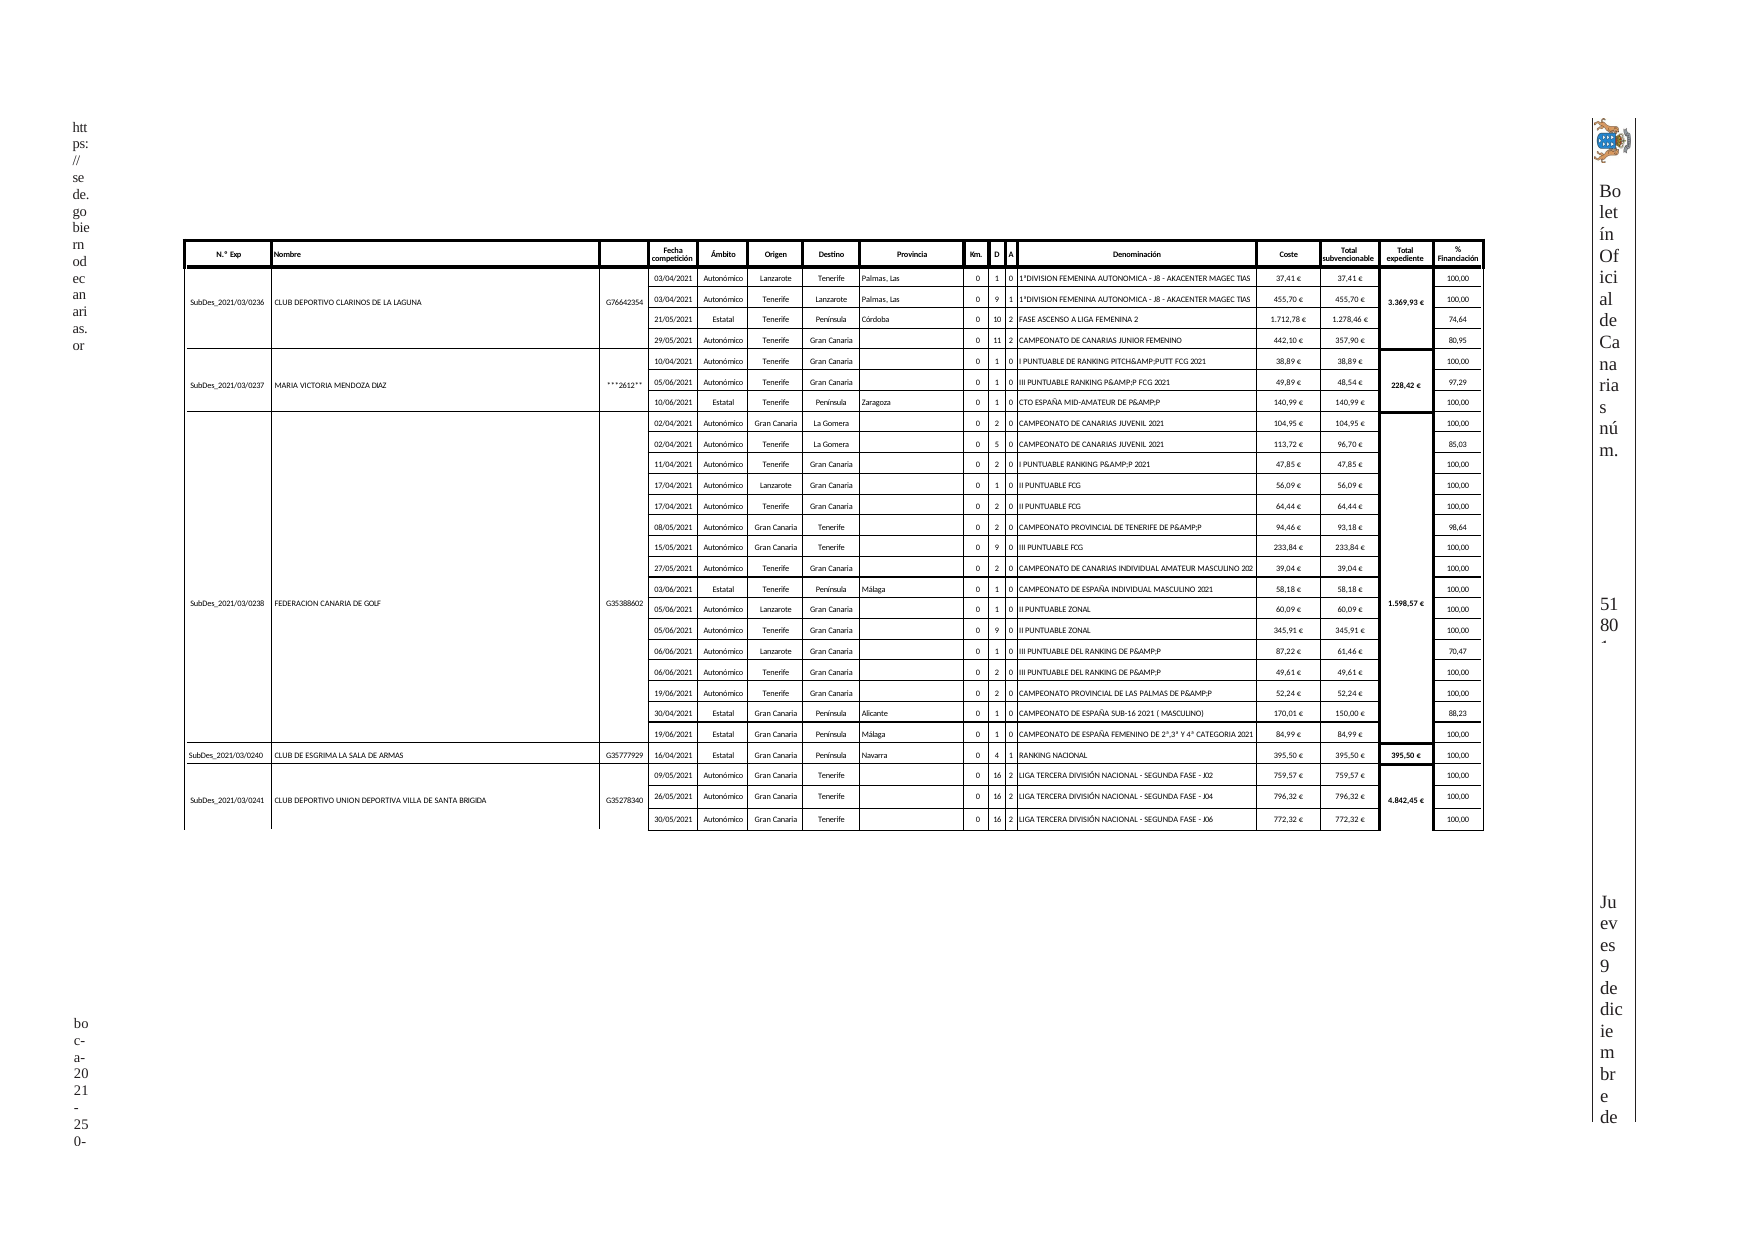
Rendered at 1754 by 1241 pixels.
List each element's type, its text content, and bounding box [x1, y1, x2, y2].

table_cell 0 [964, 370, 988, 390]
table_cell 47,85 € [1257, 453, 1320, 473]
table_cell 100,00 [1435, 659, 1483, 680]
table_cell Tenerife [748, 557, 802, 576]
table_cell 0 [964, 391, 988, 411]
table_cell [860, 619, 963, 638]
table_cell Gran Canaria [748, 702, 802, 721]
table_cell 0 [1006, 474, 1017, 493]
table_cell G35388602 [600, 412, 648, 742]
table_header N.º Exp [186, 242, 270, 265]
text boc-a-2021-250-5100 [74, 1015, 92, 1146]
text 51801 [1600, 592, 1623, 643]
table_cell LIGA TERCERA DIVISIÓN NACIONAL - SEGUNDA FASE - J02 [1018, 764, 1256, 785]
table_cell 0 [964, 660, 988, 680]
table_cell 796,32 € [1257, 786, 1320, 807]
table_cell 09/05/2021 [649, 764, 697, 785]
table_cell [860, 329, 963, 348]
table_cell [860, 681, 963, 701]
table_cell 1 [989, 474, 1005, 493]
table_cell 70,47 [1435, 639, 1483, 659]
table_cell 100,00 [1435, 742, 1483, 763]
table_header Coste [1258, 242, 1319, 265]
table_cell [860, 412, 963, 431]
table_cell 140,99 € [1321, 391, 1378, 411]
table_cell Autonómico [698, 536, 747, 556]
table_cell 0 [1006, 370, 1017, 390]
table_cell Autonómico [698, 287, 747, 307]
table_cell Autonómico [698, 764, 747, 785]
table_cell 03/06/2021 [649, 578, 697, 597]
table_cell 796,32 € [1321, 786, 1378, 807]
table_cell G35278340 [599, 764, 648, 830]
table_cell 442,10 € [1257, 329, 1320, 348]
table_cell 38,89 € [1321, 349, 1378, 369]
table_cell FASE ASCENSO A LIGA FEMENINA 2 [1018, 308, 1256, 328]
table_cell Autonómico [698, 809, 747, 830]
table_cell 98,64 [1435, 514, 1483, 535]
table_cell Península [803, 743, 859, 763]
table_cell Gran Canaria [748, 515, 802, 535]
table_cell II PUNTUABLE FCG [1018, 474, 1256, 493]
table_cell 06/06/2021 [649, 640, 697, 659]
table_cell Tenerife [748, 432, 802, 452]
table_cell Gran Canaria [803, 681, 859, 701]
table_cell CLUB DEPORTIVO CLARINOS DE LA LAGUNA [272, 269, 599, 348]
table_cell 2 [989, 557, 1005, 576]
table_cell Autonómico [698, 453, 747, 473]
table_header Denominación [1019, 242, 1255, 265]
table_cell 39,04 € [1257, 557, 1320, 576]
table_cell Península [803, 702, 859, 721]
table_cell 0 [1006, 681, 1017, 701]
table_cell Gran Canaria [803, 619, 859, 638]
table_cell Autonómico [698, 349, 747, 369]
table_cell 10 [989, 308, 1005, 328]
table_cell SubDes_2021/03/0237 [185, 348, 271, 411]
table_cell Gran Canaria [803, 660, 859, 680]
table_cell CAMPEONATO DE ESPAÑA FEMENINO DE 2ª,3ª Y 4ª CATEGORIA 2021 [1018, 723, 1256, 742]
table_cell 0 [1006, 640, 1017, 659]
table_cell 21/05/2021 [649, 308, 697, 328]
table_cell Autonómico [698, 640, 747, 659]
table_cell Autonómico [698, 681, 747, 701]
table_cell 772,32 € [1321, 809, 1378, 830]
table_cell 0 [1006, 515, 1017, 535]
table_cell 11 [989, 329, 1005, 348]
table_cell 233,84 € [1321, 536, 1378, 556]
table_header Ámbito [699, 242, 746, 265]
table_cell 345,91 € [1321, 619, 1378, 638]
table_cell Tenerife [748, 370, 802, 390]
table_cell LIGA TERCERA DIVISIÓN NACIONAL - SEGUNDA FASE - J06 [1018, 809, 1256, 830]
table_cell CAMPEONATO PROVINCIAL DE TENERIFE DE P&AMP;P [1018, 515, 1256, 535]
table_cell 395,50 € [1257, 743, 1320, 763]
table_cell 100,00 [1435, 535, 1483, 556]
table_cell 357,90 € [1321, 329, 1378, 348]
table_cell 4 [989, 743, 1005, 763]
table_cell Lanzarote [748, 474, 802, 493]
table_cell 0 [964, 681, 988, 701]
table_cell 27/05/2021 [649, 557, 697, 576]
table_cell CAMPEONATO DE CANARIAS JUVENIL 2021 [1018, 412, 1256, 431]
table_cell 56,09 € [1257, 474, 1320, 493]
table_cell 2 [989, 660, 1005, 680]
table_cell 345,91 € [1257, 619, 1320, 638]
table_cell 49,61 € [1321, 660, 1378, 680]
table_cell Estatal [698, 391, 747, 411]
table_cell Tenerife [748, 681, 802, 701]
table_cell 84,99 € [1257, 723, 1320, 742]
table_cell 2 [989, 412, 1005, 431]
table_cell 0 [1006, 578, 1017, 597]
table_cell Península [803, 578, 859, 597]
table_cell 0 [964, 640, 988, 659]
table_cell 0 [964, 308, 988, 328]
table_header Nombre [273, 242, 598, 265]
table_cell Palmas, Las [860, 287, 963, 307]
table_cell [860, 370, 963, 390]
table_header D [991, 242, 1004, 265]
table_cell 64,44 € [1257, 495, 1320, 514]
table_cell 37,41 € [1321, 269, 1378, 286]
table_cell Tenerife [803, 515, 859, 535]
table_cell 2 [1006, 809, 1017, 830]
table_cell Autonómico [698, 370, 747, 390]
table_cell 2 [1006, 308, 1017, 328]
table_cell Málaga [860, 578, 963, 597]
table_cell Navarra [860, 743, 963, 763]
table_cell 9 [989, 536, 1005, 556]
table_cell Estatal [698, 308, 747, 328]
table_cell Gran Canaria [803, 495, 859, 514]
picture [1594, 118, 1631, 163]
table_cell Autonómico [698, 269, 747, 286]
table_cell Gran Canaria [803, 329, 859, 348]
table_cell 2 [1006, 329, 1017, 348]
table_cell 0 [1006, 619, 1017, 638]
table_cell 4.842,45 € [1381, 766, 1432, 830]
table_cell 37,41 € [1257, 269, 1320, 286]
table_cell Gran Canaria [748, 536, 802, 556]
table_cell 16 [989, 809, 1005, 830]
table_cell Tenerife [803, 764, 859, 785]
table_cell 140,99 € [1257, 391, 1320, 411]
table_cell 455,70 € [1321, 287, 1378, 307]
table_cell CTO ESPAÑA MID-AMATEUR DE P&AMP;P [1018, 391, 1256, 411]
table_cell 1 [989, 269, 1005, 286]
table_cell 113,72 € [1257, 432, 1320, 452]
table_cell 2 [989, 681, 1005, 701]
table_cell Tenerife [748, 308, 802, 328]
table_cell 100,00 [1435, 763, 1483, 785]
table_cell 0 [964, 474, 988, 493]
table_cell [860, 495, 963, 514]
table_cell 455,70 € [1257, 287, 1320, 307]
table_cell 61,46 € [1321, 640, 1378, 659]
table_cell 100,00 [1435, 390, 1483, 411]
table_cell 52,24 € [1257, 681, 1320, 701]
table_cell 233,84 € [1257, 536, 1320, 556]
table_cell 100,00 [1435, 452, 1483, 473]
table_cell 30/05/2021 [649, 809, 697, 830]
table_cell 0 [964, 743, 988, 763]
table_cell 52,24 € [1321, 681, 1378, 701]
table_cell ***2612** [600, 349, 648, 411]
table_cell 0 [1006, 349, 1017, 369]
table_cell 2 [1006, 786, 1017, 807]
table_cell 88,23 [1435, 701, 1483, 721]
table_cell 0 [964, 495, 988, 514]
table_header Provincia [861, 242, 962, 265]
table_cell Gran Canaria [748, 743, 802, 763]
table_cell 0 [1006, 557, 1017, 576]
table_cell SubDes_2021/03/0240 [185, 742, 271, 763]
table_cell 1.278,46 € [1321, 308, 1378, 328]
table_cell 0 [964, 269, 988, 286]
table_cell 0 [1006, 536, 1017, 556]
table_cell Córdoba [860, 308, 963, 328]
table_cell 100,00 [1435, 348, 1483, 369]
table_cell 39,04 € [1321, 557, 1378, 576]
table_cell 100,00 [1435, 286, 1483, 307]
table_cell 17/04/2021 [649, 474, 697, 493]
table_cell 1 [989, 349, 1005, 369]
table_cell II PUNTUABLE ZONAL [1018, 619, 1256, 638]
table_cell 10/04/2021 [649, 349, 697, 369]
table_cell Tenerife [748, 287, 802, 307]
table_cell 16 [989, 764, 1005, 785]
table_cell 26/05/2021 [649, 786, 697, 807]
table_cell [860, 557, 963, 576]
table_cell 1 [989, 702, 1005, 721]
table_cell 104,95 € [1321, 412, 1378, 431]
table_cell 94,46 € [1257, 515, 1320, 535]
table_cell 100,00 [1435, 576, 1483, 597]
table_cell Tenerife [748, 391, 802, 411]
table_cell La Gomera [803, 432, 859, 452]
table_cell 16/04/2021 [649, 743, 697, 763]
table_cell 60,09 € [1321, 598, 1378, 618]
table_cell 0 [964, 809, 988, 830]
table_cell Península [803, 391, 859, 411]
table_cell Tenerife [748, 495, 802, 514]
table_cell CAMPEONATO PROVINCIAL DE LAS PALMAS DE P&AMP;P [1018, 681, 1256, 701]
table_cell 2 [989, 495, 1005, 514]
table_cell [860, 349, 963, 369]
table_cell Tenerife [748, 329, 802, 348]
table_cell 87,22 € [1257, 640, 1320, 659]
table_cell Autonómico [698, 495, 747, 514]
table_cell 05/06/2021 [649, 598, 697, 618]
table_cell 1ªDIVISION FEMENINA AUTONOMICA - J8 - AKACENTER MAGEC TIAS [1018, 287, 1256, 307]
table_cell Tenerife [748, 349, 802, 369]
table_cell Lanzarote [748, 269, 802, 286]
text Jueves 9 de diciembre de 2021 [1600, 891, 1623, 1126]
table_cell 1 [1006, 743, 1017, 763]
table_cell I PUNTUABLE DE RANKING PITCH&AMP;PUTT FCG 2021 [1018, 349, 1256, 369]
table_cell 9 [989, 287, 1005, 307]
table_cell 97,29 [1435, 369, 1483, 390]
table_header A [1007, 242, 1016, 265]
table_cell 06/06/2021 [649, 660, 697, 680]
table_cell 1 [989, 370, 1005, 390]
table_header Destino [804, 242, 858, 265]
table_cell 93,18 € [1321, 515, 1378, 535]
table_header % Financiación [1435, 242, 1482, 265]
table_cell 05/06/2021 [649, 619, 697, 638]
table_cell 08/05/2021 [649, 515, 697, 535]
table_cell 0 [1006, 412, 1017, 431]
table_cell Tenerife [748, 453, 802, 473]
table_cell 05/06/2021 [649, 370, 697, 390]
table_cell 03/04/2021 [649, 269, 697, 286]
table_cell 0 [964, 723, 988, 742]
table_cell Autonómico [698, 412, 747, 431]
table_cell Gran Canaria [748, 786, 802, 807]
table_cell FEDERACION CANARIA DE GOLF [272, 412, 599, 742]
table_cell 0 [964, 515, 988, 535]
table_header Km. [966, 242, 987, 265]
table_cell 15/05/2021 [649, 536, 697, 556]
text https://sede.gobiernodecanarias.org/boc [72, 118, 91, 353]
table_cell 1.598,57 € [1381, 414, 1432, 742]
table_cell 0 [1006, 598, 1017, 618]
table_cell CLUB DEPORTIVO UNION DEPORTIVA VILLA DE SANTA BRIGIDA [271, 764, 599, 830]
table_cell 150,00 € [1321, 702, 1378, 721]
table_cell Estatal [698, 743, 747, 763]
table_cell Gran Canaria [803, 474, 859, 493]
table_cell 100,00 [1435, 721, 1483, 742]
table_cell 03/04/2021 [649, 287, 697, 307]
table_cell 100,00 [1435, 597, 1483, 618]
table_cell RANKING NACIONAL [1018, 743, 1256, 763]
table_cell [860, 640, 963, 659]
table_cell 5 [989, 432, 1005, 452]
table_cell G35777929 [600, 743, 648, 763]
table_header [601, 242, 647, 265]
table_cell 0 [964, 598, 988, 618]
table_cell [860, 809, 963, 830]
table_cell Autonómico [698, 329, 747, 348]
table_cell 0 [964, 432, 988, 452]
table_cell 11/04/2021 [649, 453, 697, 473]
table_cell Lanzarote [748, 598, 802, 618]
table_cell 0 [1006, 723, 1017, 742]
table_cell 49,61 € [1257, 660, 1320, 680]
table_cell I PUNTUABLE RANKING P&AMP;P 2021 [1018, 453, 1256, 473]
table_cell Palmas, Las [860, 269, 963, 286]
table_cell 02/04/2021 [649, 412, 697, 431]
table_cell [860, 598, 963, 618]
table_cell III PUNTUABLE DEL RANKING DE P&AMP;P [1018, 660, 1256, 680]
table_cell 0 [964, 536, 988, 556]
table_cell 0 [964, 349, 988, 369]
table_cell SubDes_2021/03/0236 [185, 266, 271, 348]
table_cell 80,95 [1435, 328, 1483, 348]
table_cell CAMPEONATO DE CANARIAS INDIVIDUAL AMATEUR MASCULINO 202 [1018, 557, 1256, 576]
table_cell CAMPEONATO DE ESPAÑA INDIVIDUAL MASCULINO 2021 [1018, 578, 1256, 597]
table_cell 1 [1006, 287, 1017, 307]
table_cell Estatal [698, 578, 747, 597]
table_cell Gran Canaria [748, 723, 802, 742]
table_cell 0 [964, 453, 988, 473]
table_cell Autonómico [698, 515, 747, 535]
table_cell 0 [964, 764, 988, 785]
table_cell Málaga [860, 723, 963, 742]
table_cell Gran Canaria [803, 640, 859, 659]
table_cell Gran Canaria [803, 349, 859, 369]
table_cell 1 [989, 723, 1005, 742]
table_cell III PUNTUABLE DEL RANKING DE P&AMP;P [1018, 640, 1256, 659]
table_cell Gran Canaria [803, 370, 859, 390]
table_cell CAMPEONATO DE ESPAÑA SUB-16 2021 ( MASCULINO) [1018, 702, 1256, 721]
table_cell 48,54 € [1321, 370, 1378, 390]
table_cell 0 [1006, 495, 1017, 514]
table_cell 3.369,93 € [1381, 269, 1432, 348]
table_cell [860, 660, 963, 680]
table_cell III PUNTUABLE FCG [1018, 536, 1256, 556]
table_cell 9 [989, 619, 1005, 638]
table_cell 74,64 [1435, 307, 1483, 328]
table_cell 759,57 € [1321, 764, 1378, 785]
table_cell 58,18 € [1321, 578, 1378, 597]
table_cell Lanzarote [803, 287, 859, 307]
table_cell [860, 432, 963, 452]
table_cell G76642354 [600, 269, 648, 348]
table_cell 64,44 € [1321, 495, 1378, 514]
table_cell Gran Canaria [803, 557, 859, 576]
table_cell 0 [964, 578, 988, 597]
table_cell 96,70 € [1321, 432, 1378, 452]
table_cell II PUNTUABLE ZONAL [1018, 598, 1256, 618]
table_cell Tenerife [748, 619, 802, 638]
text Boletín Oficial de Canarias núm. 250 [1599, 180, 1622, 464]
table_cell 100,00 [1435, 494, 1483, 514]
table_cell Estatal [698, 702, 747, 721]
table_cell 100,00 [1435, 618, 1483, 638]
table_cell II PUNTUABLE FCG [1018, 495, 1256, 514]
table_cell SubDes_2021/03/0241 [185, 763, 271, 830]
table_cell 1 [989, 640, 1005, 659]
table_cell 1.712,78 € [1257, 308, 1320, 328]
table_cell 100,00 [1435, 556, 1483, 576]
table_cell Gran Canaria [803, 598, 859, 618]
table_cell Gran Canaria [803, 453, 859, 473]
table_cell 58,18 € [1257, 578, 1320, 597]
table_cell 0 [964, 702, 988, 721]
table_header Fecha competición [650, 242, 696, 265]
table_cell 395,50 € [1321, 743, 1378, 763]
table_cell III PUNTUABLE RANKING P&AMP;P FCG 2021 [1018, 370, 1256, 390]
table_cell Autonómico [698, 557, 747, 576]
table_cell CAMPEONATO DE CANARIAS JUVENIL 2021 [1018, 432, 1256, 452]
table_cell 29/05/2021 [649, 329, 697, 348]
table_cell Autonómico [698, 432, 747, 452]
table_cell Gran Canaria [748, 809, 802, 830]
table_cell 772,32 € [1257, 809, 1320, 830]
table_cell 10/06/2021 [649, 391, 697, 411]
table_cell 100,00 [1435, 680, 1483, 701]
table_cell Autonómico [698, 474, 747, 493]
table_cell Tenerife [803, 536, 859, 556]
table_cell 19/06/2021 [649, 681, 697, 701]
table_header Total subvencionable [1322, 242, 1378, 265]
table_cell 2 [989, 453, 1005, 473]
table_cell 56,09 € [1321, 474, 1378, 493]
table_cell 0 [1006, 432, 1017, 452]
table_cell 228,42 € [1381, 351, 1432, 411]
table_cell [860, 474, 963, 493]
table_cell [860, 515, 963, 535]
table_cell 1 [989, 598, 1005, 618]
table_cell 100,00 [1435, 265, 1483, 286]
table_cell 02/04/2021 [649, 432, 697, 452]
table_cell Tenerife [803, 786, 859, 807]
table_cell 0 [964, 287, 988, 307]
table_cell MARIA VICTORIA MENDOZA DIAZ [272, 349, 599, 411]
table_cell Tenerife [803, 269, 859, 286]
table_cell 100,00 [1435, 473, 1483, 493]
table_cell 84,99 € [1321, 723, 1378, 742]
table_cell 30/04/2021 [649, 702, 697, 721]
table_cell 0 [1006, 453, 1017, 473]
table_cell LIGA TERCERA DIVISIÓN NACIONAL - SEGUNDA FASE - J04 [1018, 786, 1256, 807]
table_cell 16 [989, 786, 1005, 807]
table_cell 19/06/2021 [649, 723, 697, 742]
table_cell 395,50 € [1381, 745, 1432, 763]
table_cell 0 [964, 786, 988, 807]
table_cell 0 [964, 557, 988, 576]
table_cell 1 [989, 578, 1005, 597]
table_cell 170,01 € [1257, 702, 1320, 721]
table_cell 85,03 [1435, 431, 1483, 452]
table_cell 0 [964, 619, 988, 638]
table_cell Gran Canaria [748, 412, 802, 431]
table_cell 100,00 [1435, 785, 1483, 807]
table_cell Autonómico [698, 660, 747, 680]
table_cell Zaragoza [860, 391, 963, 411]
table_cell Autonómico [698, 619, 747, 638]
table_cell CAMPEONATO DE CANARIAS JUNIOR FEMENINO [1018, 329, 1256, 348]
table_cell 100,00 [1435, 808, 1483, 830]
table_cell 49,89 € [1257, 370, 1320, 390]
table_cell La Gomera [803, 412, 859, 431]
table_header Total expediente [1381, 242, 1432, 265]
table_cell 38,89 € [1257, 349, 1320, 369]
table_cell 47,85 € [1321, 453, 1378, 473]
table_cell 104,95 € [1257, 412, 1320, 431]
table_cell 0 [1006, 269, 1017, 286]
table_cell 0 [964, 329, 988, 348]
table_cell Estatal [698, 723, 747, 742]
table_cell [860, 764, 963, 785]
table_cell 2 [1006, 764, 1017, 785]
table_cell CLUB DE ESGRIMA LA SALA DE ARMAS [272, 743, 599, 763]
table_cell 17/04/2021 [649, 495, 697, 514]
table_cell [860, 453, 963, 473]
table_cell [860, 536, 963, 556]
table_cell 0 [1006, 702, 1017, 721]
table_cell 2 [989, 515, 1005, 535]
table_cell 100,00 [1435, 411, 1483, 431]
table_cell 60,09 € [1257, 598, 1320, 618]
table_cell Alicante [860, 702, 963, 721]
table_cell Tenerife [748, 578, 802, 597]
table_header Origen [749, 242, 801, 265]
table_cell Gran Canaria [748, 764, 802, 785]
table_cell 759,57 € [1257, 764, 1320, 785]
table_cell Autonómico [698, 786, 747, 807]
table_cell Tenerife [803, 809, 859, 830]
table_cell Lanzarote [748, 640, 802, 659]
table_cell 1 [989, 391, 1005, 411]
table_cell SubDes_2021/03/0238 [185, 411, 271, 742]
table_cell 0 [1006, 391, 1017, 411]
table_cell 0 [964, 412, 988, 431]
table_cell Península [803, 308, 859, 328]
table_cell 1ªDIVISION FEMENINA AUTONOMICA - J8 - AKACENTER MAGEC TIAS [1018, 269, 1256, 286]
table_cell Península [803, 723, 859, 742]
table_cell 0 [1006, 660, 1017, 680]
table_cell [860, 786, 963, 807]
table_cell Autonómico [698, 598, 747, 618]
table_cell Tenerife [748, 660, 802, 680]
